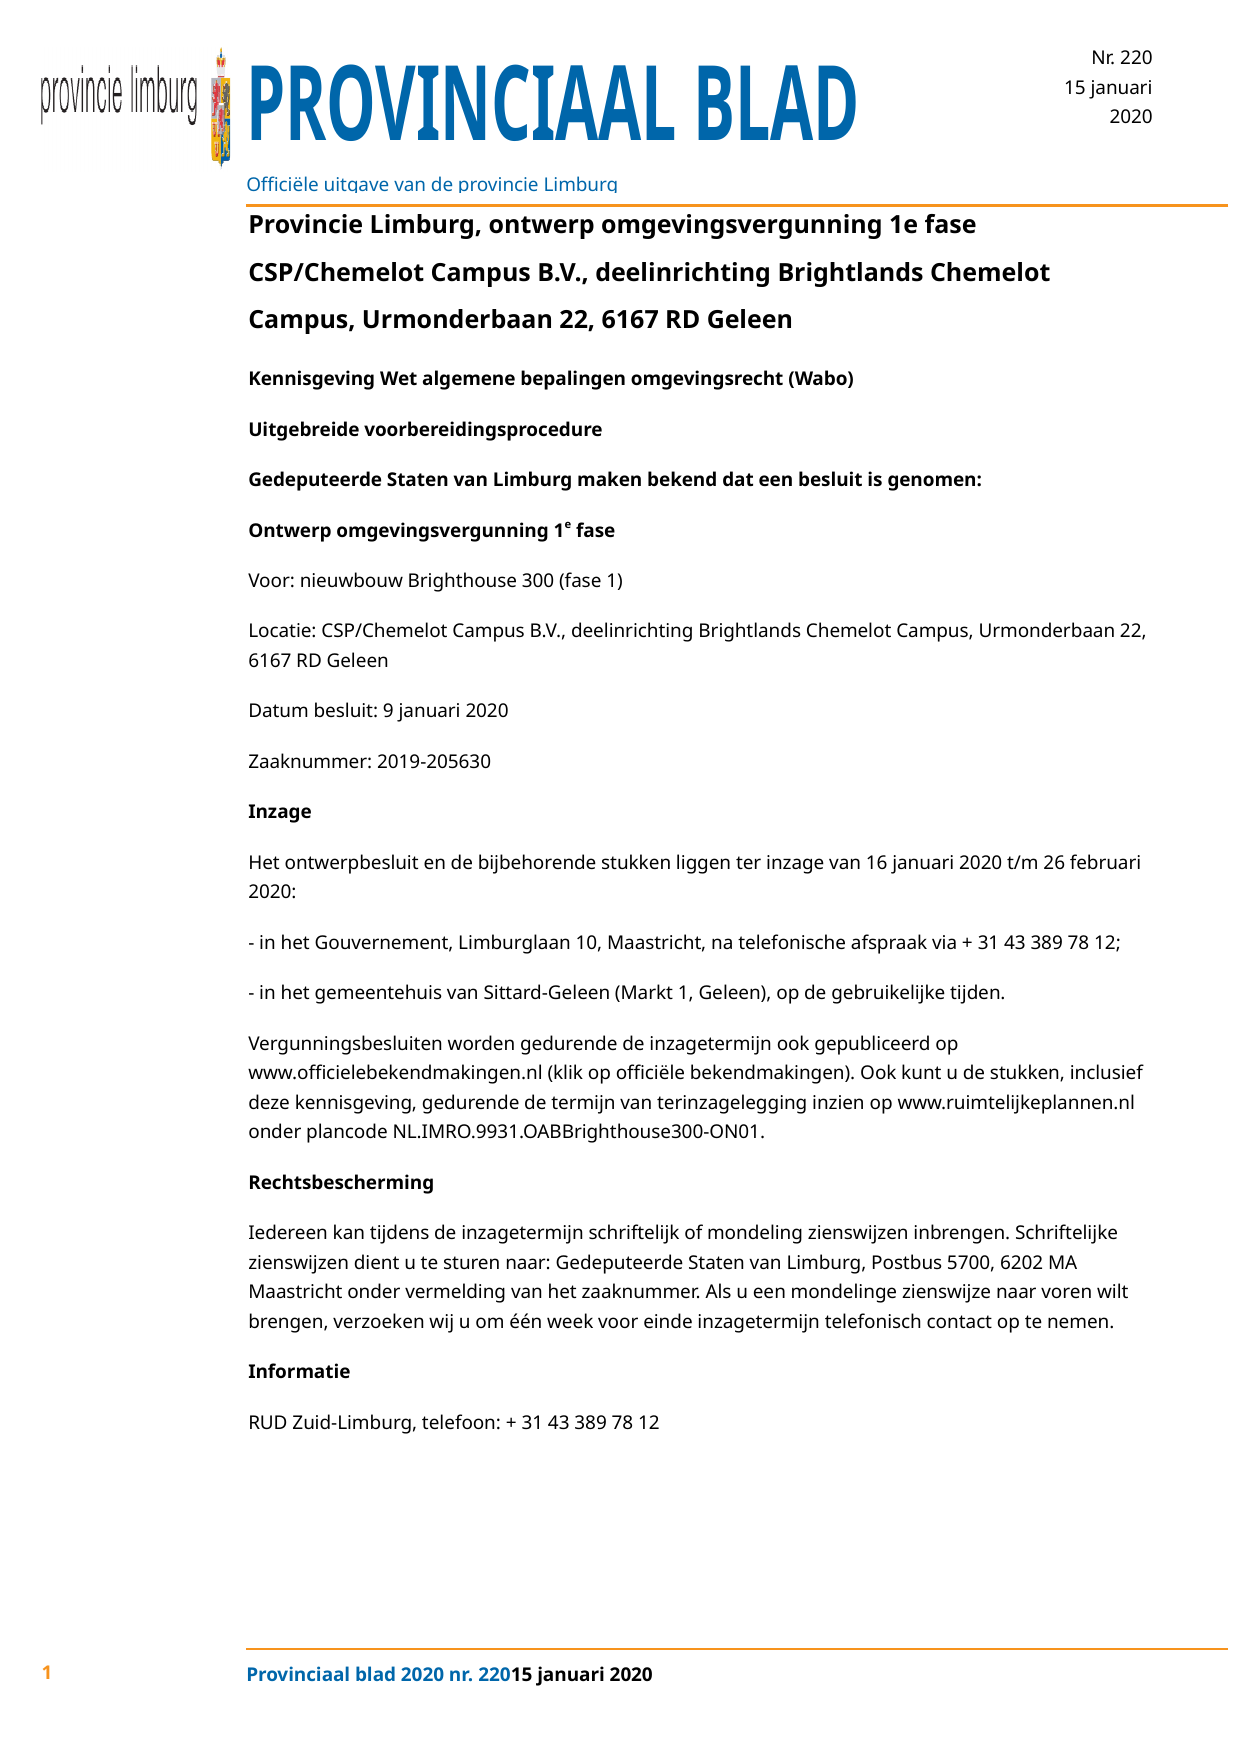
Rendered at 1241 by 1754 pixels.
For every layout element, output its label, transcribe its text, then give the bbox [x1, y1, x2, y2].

text Voor: nieuwbouw Brighthouse 300 (fase 1) [248, 567, 1152, 593]
text Uitgebreide voorbereidingsprocedure [248, 416, 1152, 442]
text Ontwerp omgevingsvergunning 1e fase [248, 517, 1152, 542]
text Vergunningsbesluiten worden gedurende de inzagetermijn ook gepubliceerd op www.officielebekendmakingen.nl (klik op officiële bekendmakingen). Ook kunt u de stukken, inclusief deze kennisgeving, gedurende de termijn van terinzagelegging inzien op www.ruimtelijkeplannen.nl onder plancode NL.IMRO.9931.OABBrighthouse300-ON01. [248, 1030, 1152, 1144]
text Rechtsbescherming [248, 1169, 1152, 1194]
text - in het Gouvernement, Limburglaan 10, Maastricht, na telefonische afspraak via + 31 43 389 78 12; [248, 929, 1152, 954]
text Kennisgeving Wet algemene bepalingen omgevingsrecht (Wabo) [248, 366, 1152, 391]
text Datum besluit: 9 januari 2020 [248, 698, 1152, 723]
text Gedeputeerde Staten van Limburg maken bekend dat een besluit is genomen: [248, 466, 1152, 492]
text Het ontwerpbesluit en de bijbehorende stukken liggen ter inzage van 16 januari 2020 t/m 26 februari 2020: [248, 849, 1152, 904]
text Iedereen kan tijdens de inzagetermijn schriftelijk of mondeling zienswijzen inbrengen. Schriftelijke zienswijzen dient u te sturen naar: Gedeputeerde Staten van Limburg, Postbus 5700, 6202 MA Maastricht onder vermelding van het zaaknummer. Als u een mondelinge zienswijze naar voren wilt brengen, verzoeken wij u om één week voor einde inzagetermijn telefonisch contact op te nemen. [248, 1219, 1152, 1334]
picture [41, 47, 231, 172]
text Zaaknummer: 2019-205630 [248, 748, 1152, 774]
text RUD Zuid-Limburg, telefoon: + 31 43 389 78 12 [248, 1409, 1152, 1434]
text Provincie Limburg, ontwerp omgevingsvergunning 1e fase CSP/Chemelot Campus B.V., deelinrichting Brightlands Chemelot Campus, Urmonderbaan 22, 6167 RD Geleen [248, 207, 1152, 336]
text Informatie [248, 1358, 1152, 1384]
text - in het gemeentehuis van Sittard-Geleen (Markt 1, Geleen), op de gebruikelijke tijden. [248, 979, 1152, 1005]
text Locatie: CSP/Chemelot Campus B.V., deelinrichting Brightlands Chemelot Campus, Urmonderbaan 22, 6167 RD Geleen [248, 618, 1152, 673]
text Inzage [248, 798, 1152, 824]
